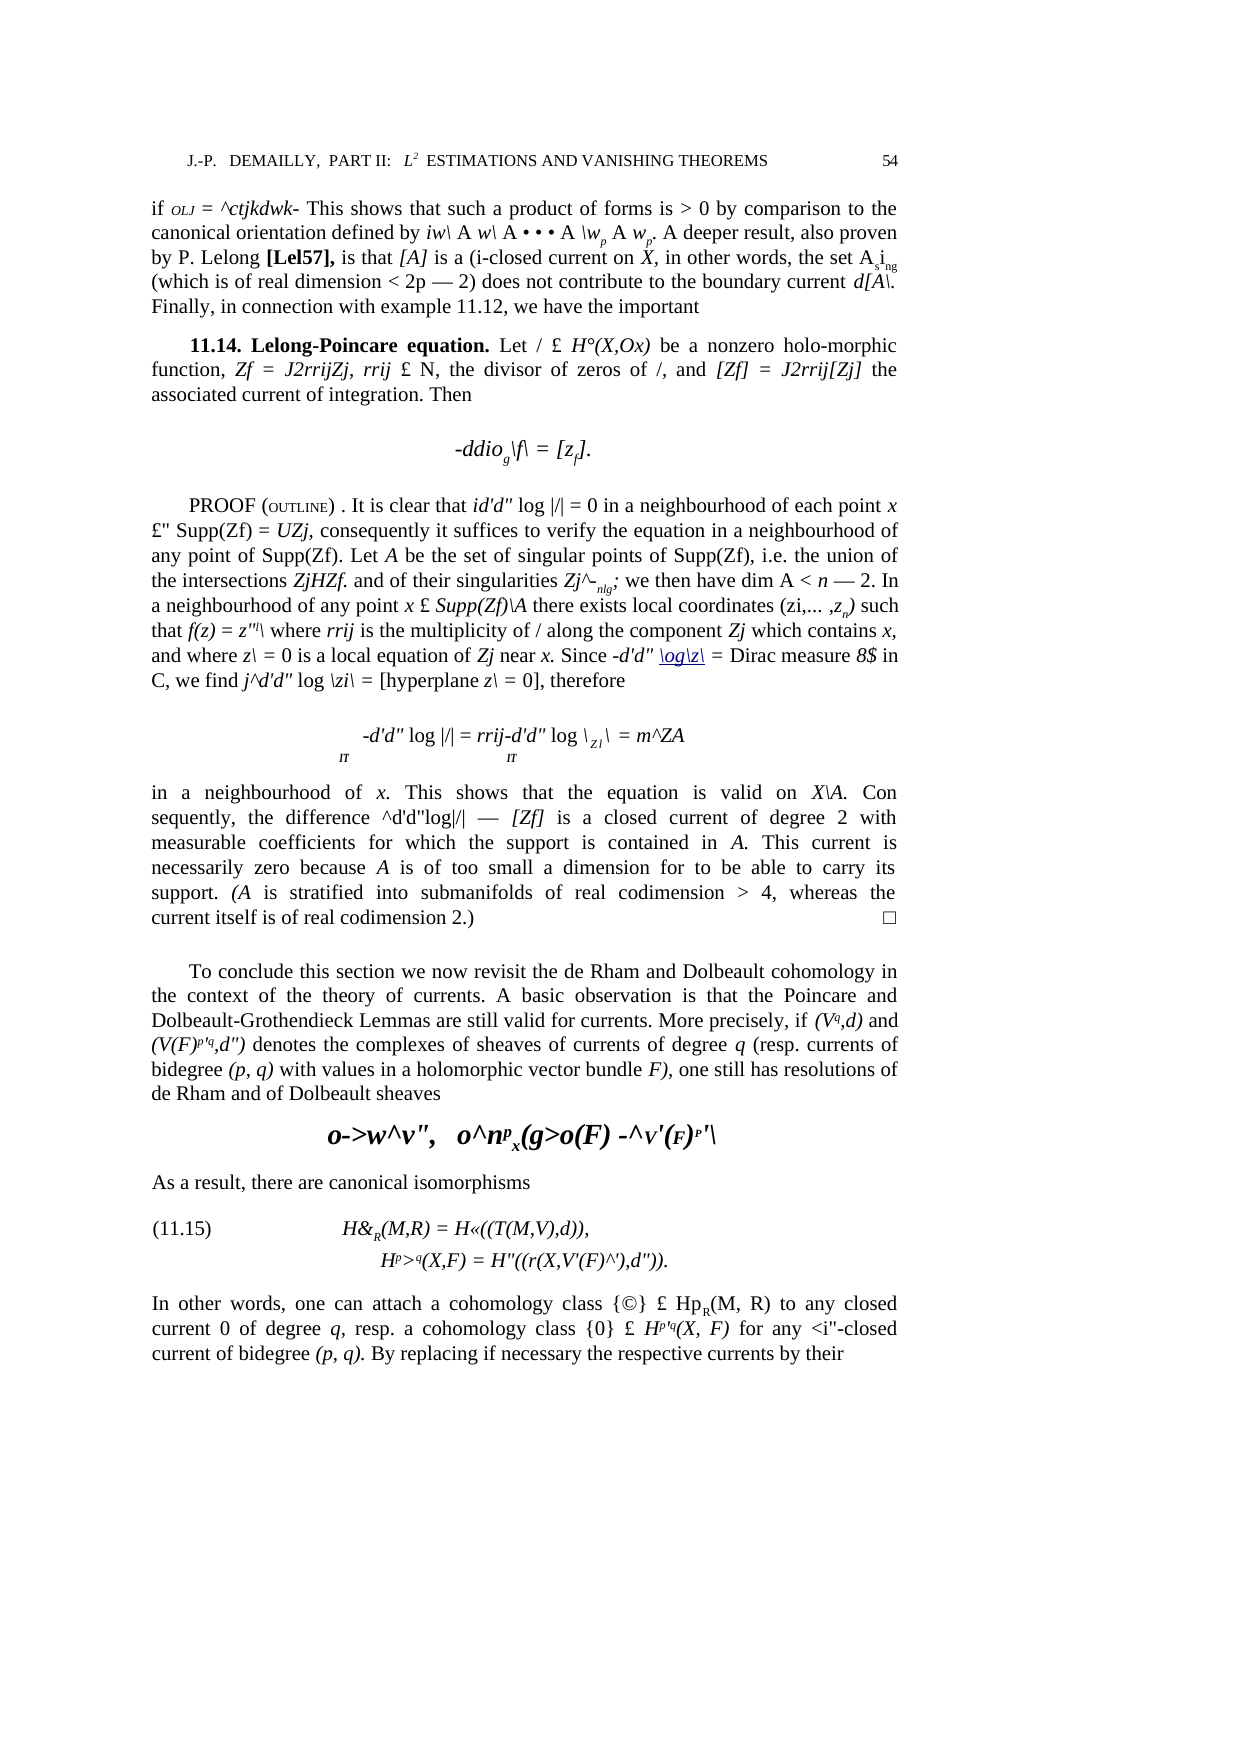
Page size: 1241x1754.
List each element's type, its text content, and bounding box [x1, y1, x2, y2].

text Hp>q(X,F) = H"((r(X,V'(F)^'),d")). [152, 1248, 899, 1272]
text To conclude this section we now revisit the de Rham and Dolbeault cohomology in the context of the theory of currents. A basic observation is that the Poincare and Dolbeault-Grothendieck Lemmas are still valid for currents. More precisely, if (Vq,d) and (V(F)p'q,d") denotes the complexes of sheaves of currents of degree q (resp. currents of bidegree (p, q) with values in a holomorphic vector bundle F), one still has resolutions of de Rham and of Dolbeault sheaves [151, 959, 898, 1106]
text In other words, one can attach a cohomology class {©} £ HpR(M, R) to any closed current 0 of degree q, resp. a cohomology class {0} £ Hp'q(X, F) for any <i"-closed current of bidegree (p, q). By replacing if necessary the respective currents by their [152, 1291, 897, 1366]
text -ddiog\f\ = [zf]. [151, 435, 897, 467]
text As a result, there are canonical isomorphisms [152, 1154, 899, 1199]
text in a neighbourhood of x. This shows that the equation is valid on X\A. Con­ sequently, the difference ^d'd"log|/| — [Zf] is a closed current of degree 2 with measurable coefficients for which the support is contained in A. This current is necessarily zero because A is of too small a dimension for to be able to carry its support. (A is stratified into submanifolds of real codimension > 4, whereas the current itself is of real codimension 2.) □ [151, 779, 897, 929]
text 11.14. Lelong-Poincare equation. Let / £ H°(X,Ox) be a nonzero holo-morphic function, Zf = J2rrijZj, rrij £ N, the divisor of zeros of /, and [Zf] = J2rrij[Zj] the associated current of integration. Then [151, 332, 897, 406]
text (11.15) H&R(M,R) = H«((T(M,V),d)), [152, 1199, 899, 1244]
text IT IT [339, 751, 899, 765]
text J.-P. DEMAILLY, PART II: L2 ESTIMATIONS AND VANISHING THEOREMS 54 [187, 150, 899, 169]
text if olj = ^ctjkdwk- This shows that such a product of forms is > 0 by comparison to the canonical orientation defined by iw\ A w\ A • • • A \wp A wp. A deeper result, also proven by P. Lelong [Lel57], is that [A] is a (i-closed current on X, in other words, the set Asing (which is of real dimension < 2p — 2) does not contribute to the boundary current d[A\. Finally, in connection with example 11.12, we have the important [151, 196, 897, 318]
text o->w^v", o^npx(g>o(F) -^v'(f)p'\ [151, 1109, 896, 1154]
text PROOF (outline) . It is clear that id'd" log |/| = 0 in a neighbourhood of each point x £" Supp(Zf) = UZj, consequently it suffices to verify the equation in a neighbourhood of any point of Supp(Zf). Let A be the set of singular points of Supp(Zf), i.e. the union of the intersections ZjHZf. and of their singularities Zj^-nlg; we then have dim A < n — 2. In a neighbourhood of any point x £ Supp(Zf)\A there exists local coordinates (zi,... ,zn) such that f(z) = z"l\ where rrij is the multiplicity of / along the component Zj which contains x, and where z\ = 0 is a local equation of Zj near x. Since -d'd" \og\z\ = Dirac measure 8$ in C, we find j^d'd" log \zi\ = [hyperplane z\ = 0], therefore [151, 492, 899, 692]
text -d'd" log |/| = rrij-d'd" log \Zl\ = m^ZA [151, 723, 897, 751]
